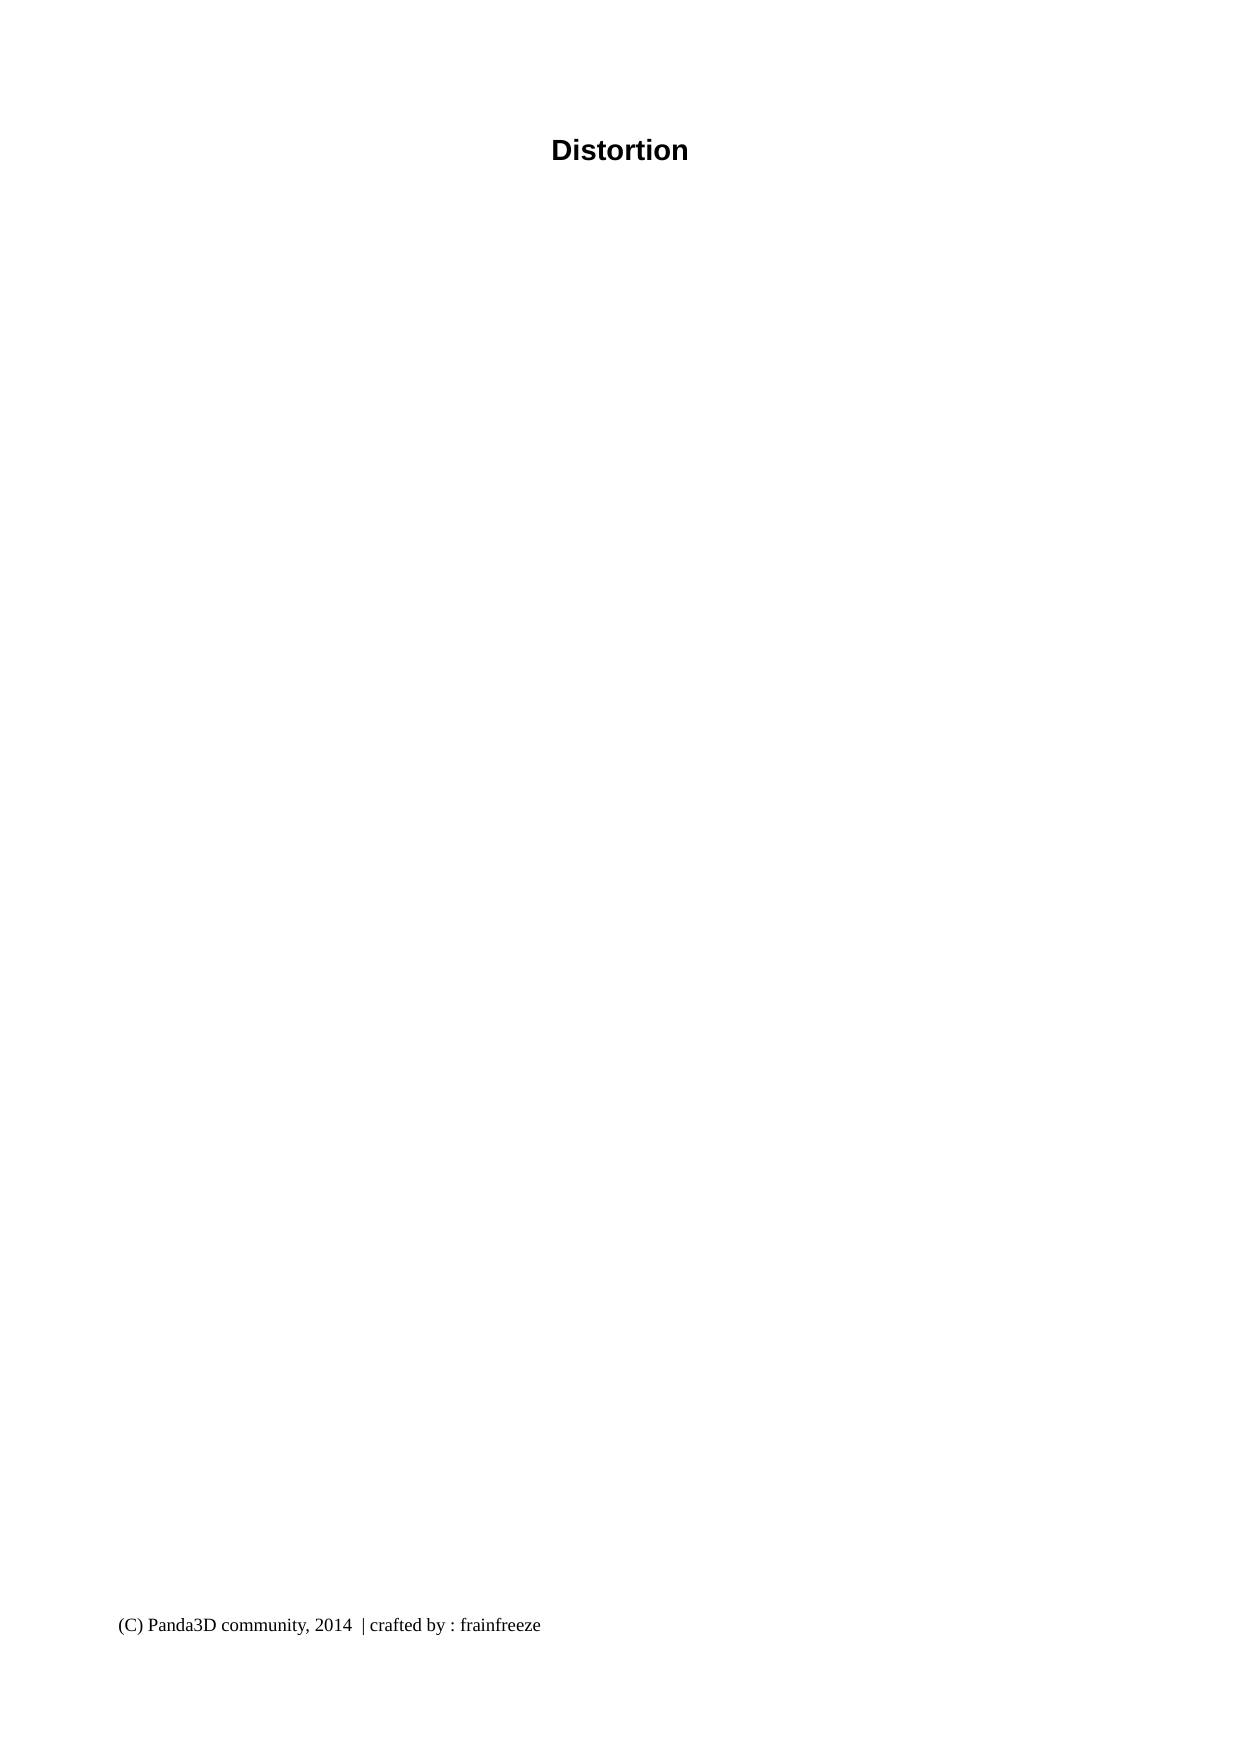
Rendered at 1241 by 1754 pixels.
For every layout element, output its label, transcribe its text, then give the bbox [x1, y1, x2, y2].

subtitle Distortion [118, 133, 1122, 166]
